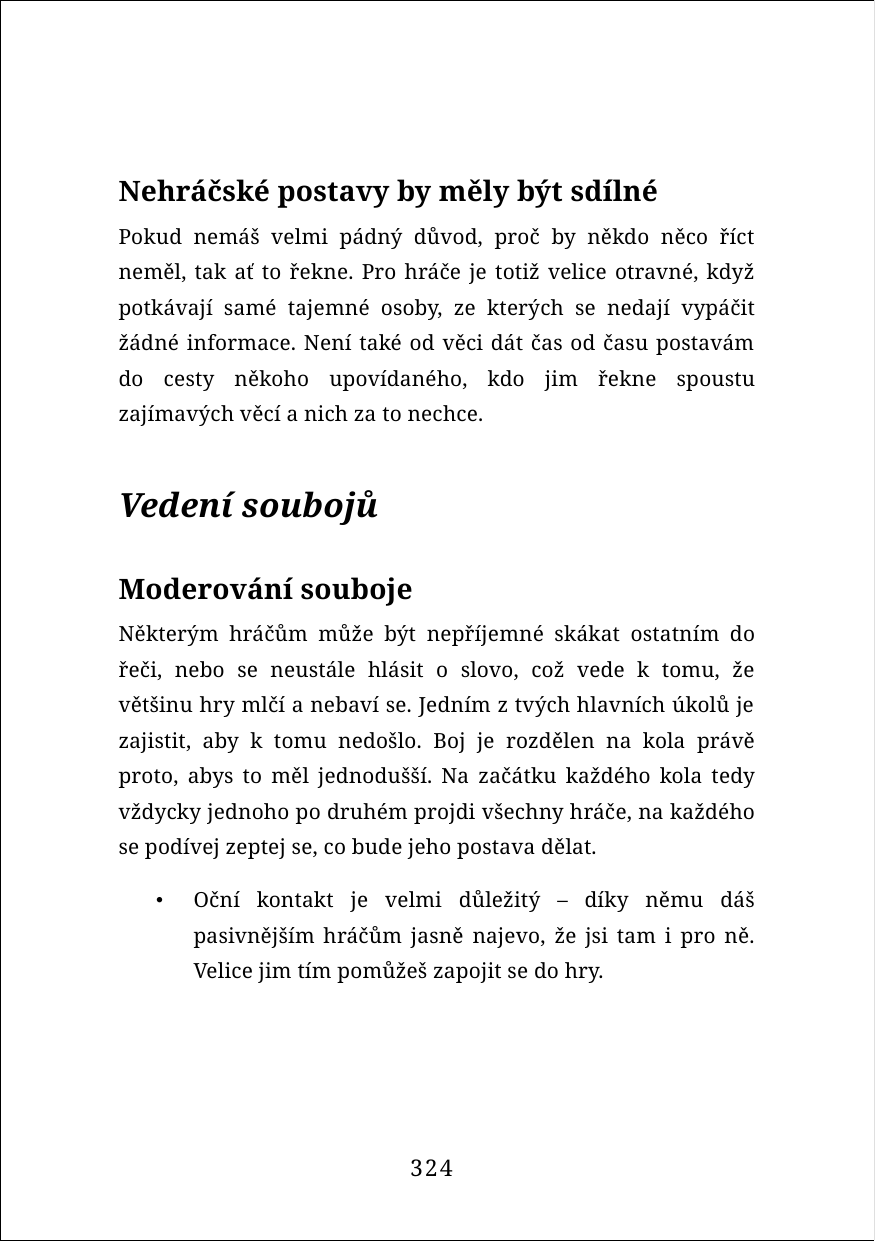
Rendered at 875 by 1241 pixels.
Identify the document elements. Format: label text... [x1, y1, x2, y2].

subtitle Nehráčské postavy by měly být sdílné [118, 172, 756, 210]
list Oční kontakt je velmi důležitý – díky němu dáš pasivnějším hráčům jasně najevo, že jsi tam i pro ně. Velice jim tím pomůžeš zapojit se do hry. [156, 886, 756, 985]
text Pokud nemáš velmi pádný důvod, proč by někdo něco říct neměl, tak ať to řekne. Pro hráče je totiž velice otravné, když potkávají samé tajemné osoby, ze kterých se nedají vypáčit žádné informace. Není také od věci dát čas od času postavám do cesty někoho upovídaného, kdo jim řekne spoustu zajímavých věcí a nich za to nechce. [118, 222, 756, 428]
subtitle Vedení soubojů [118, 482, 756, 528]
subtitle Moderování souboje [118, 569, 756, 607]
text Některým hráčům může být nepříjemné skákat ostatním do řeči, nebo se neustále hlásit o slovo, což vede k tomu, že většinu hry mlčí a nebaví se. Jedním z tvých hlavních úkolů je zajistit, aby k tomu nedošlo. Boj je rozdělen na kola právě proto, abys to měl jednodušší. Na začátku každého kola tedy vždycky jednoho po druhém projdi všechny hráče, na každého se podívej zeptej se, co bude jeho postava dělat. [118, 619, 756, 861]
